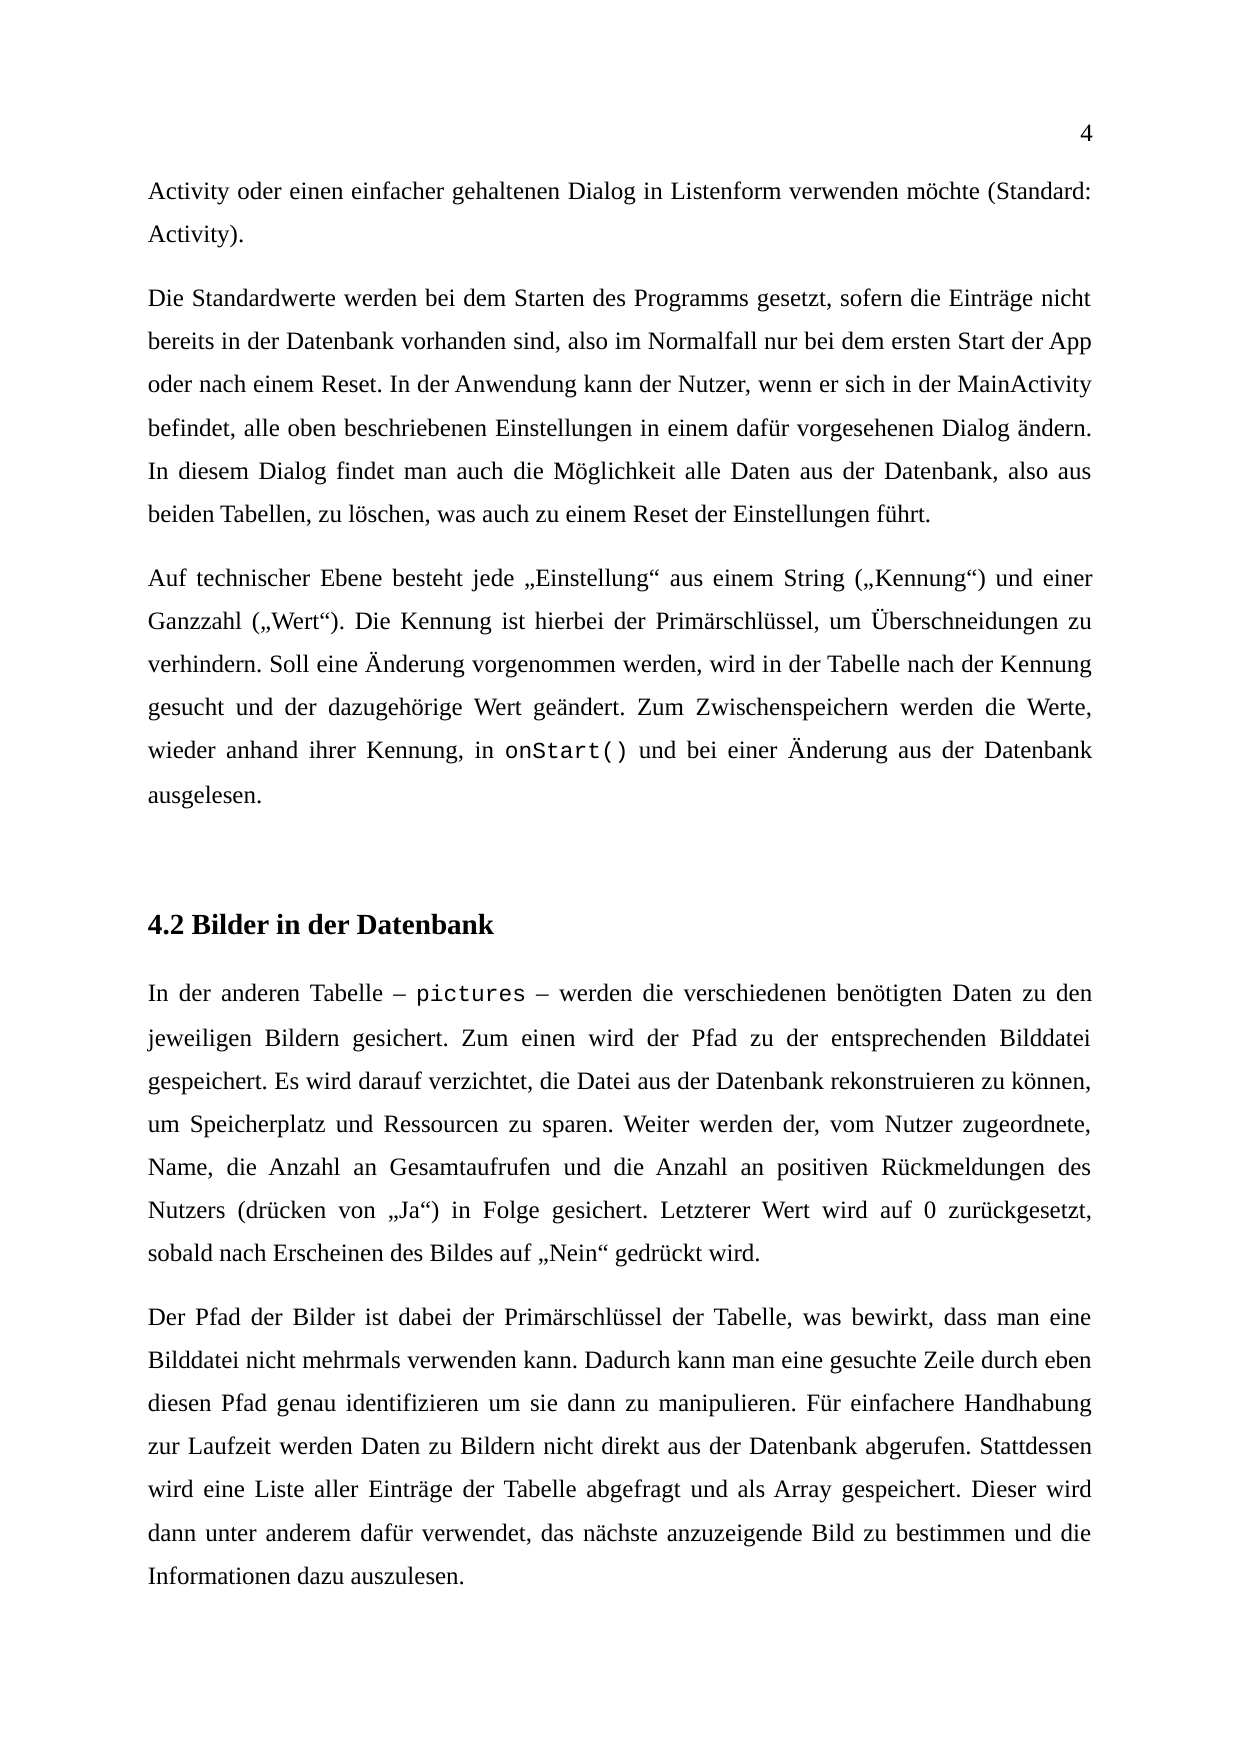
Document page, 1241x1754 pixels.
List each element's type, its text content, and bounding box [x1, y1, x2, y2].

subtitle 4.2 Bilder in der Datenbank [148, 907, 1093, 941]
text Der Pfad der Bilder ist dabei der Primärschlüssel der Tabelle, was bewirkt, dass man eine Bilddatei nicht mehrmals verwenden kann. Dadurch kann man eine gesuchte Zeile durch eben diesen Pfad genau identifizieren um sie dann zu manipulieren. Für einfachere Handhabung zur Laufzeit werden Daten zu Bildern nicht direkt aus der Datenbank abgerufen. Stattdessen wird eine Liste aller Einträge der Tabelle abgefragt und als Array gespeichert. Dieser wird dann unter anderem dafür verwendet, das nächste anzuzeigende Bild zu bestimmen und die Informationen dazu auszulesen. [148, 1302, 1093, 1589]
text Die Standardwerte werden bei dem Starten des Programms gesetzt, sofern die Einträge nicht bereits in der Datenbank vorhanden sind, also im Normalfall nur bei dem ersten Start der App oder nach einem Reset. In der Anwendung kann der Nutzer, wenn er sich in der MainActivity befindet, alle oben beschriebenen Einstellungen in einem dafür vorgesehenen Dialog ändern. In diesem Dialog findet man auch die Möglichkeit alle Daten aus der Datenbank, also aus beiden Tabellen, zu löschen, was auch zu einem Reset der Einstellungen führt. [148, 283, 1093, 528]
text In der anderen Tabelle – pictures – werden die verschiedenen benötigten Daten zu den jeweiligen Bildern gesichert. Zum einen wird der Pfad zu der entsprechenden Bilddatei gespeichert. Es wird darauf verzichtet, die Datei aus der Datenbank rekonstruieren zu können, um Speicherplatz und Ressourcen zu sparen. Weiter werden der, vom Nutzer zugeordnete, Name, die Anzahl an Gesamtaufrufen und die Anzahl an positiven Rückmeldungen des Nutzers (drücken von „Ja“) in Folge gesichert. Letzterer Wert wird auf 0 zurückgesetzt, sobald nach Erscheinen des Bildes auf „Nein“ gedrückt wird. [148, 978, 1093, 1267]
text Auf technischer Ebene besteht jede „Einstellung“ aus einem String („Kennung“) und einer Ganzzahl („Wert“). Die Kennung ist hierbei der Primärschlüssel, um Überschneidungen zu verhindern. Soll eine Änderung vorgenommen werden, wird in der Tabelle nach der Kennung gesucht und der dazugehörige Wert geändert. Zum Zwischenspeichern werden die Werte, wieder anhand ihrer Kennung, in onStart() und bei einer Änderung aus der Datenbank ausgelesen. [148, 563, 1093, 808]
text Activity oder einen einfacher gehaltenen Dialog in Listenform verwenden möchte (Standard: Activity). [148, 176, 1093, 248]
